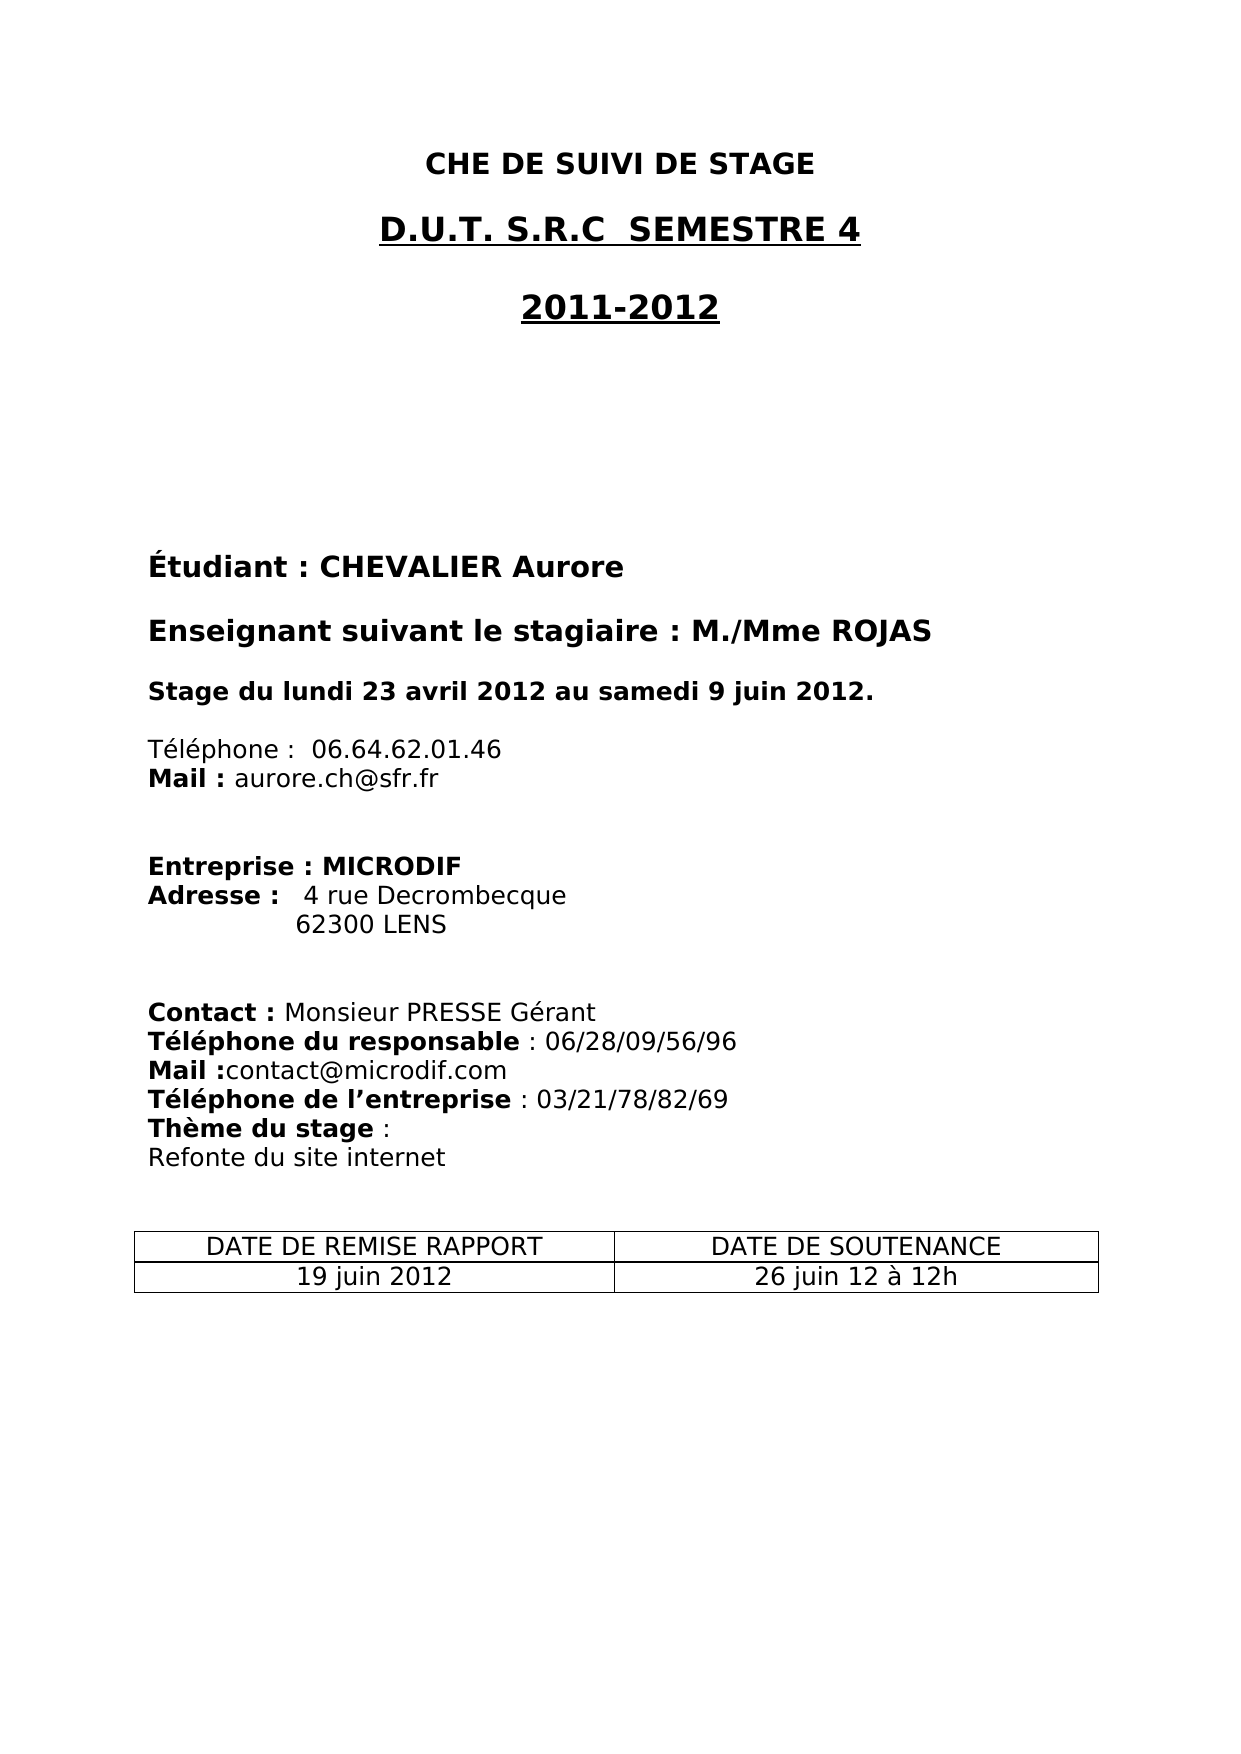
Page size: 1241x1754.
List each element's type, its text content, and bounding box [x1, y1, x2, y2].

text Mail : aurore.ch@sfr.fr [148, 764, 1093, 794]
text 62300 LENS [148, 910, 1093, 939]
table_cell 26 juin 12 à 12h [615, 1263, 1098, 1292]
text D.U.T. S.R.C SEMESTRE 4 [148, 211, 1093, 249]
text Mail :contact@microdif.com [148, 1056, 1093, 1085]
table_cell 19 juin 2012 [135, 1263, 614, 1292]
text Refonte du site internet [148, 1144, 1093, 1173]
table_header DATE DE REMISE RAPPORT [135, 1232, 614, 1261]
text Adresse : 4 rue Decrombecque [148, 881, 1093, 910]
text Contact : Monsieur PRESSE Gérant [148, 998, 1093, 1027]
text Stage du lundi 23 avril 2012 au samedi 9 juin 2012. [148, 677, 1093, 706]
text Étudiant : CHEVALIER Aurore [148, 551, 1093, 585]
text Téléphone du responsable : 06/28/09/56/96 [148, 1027, 1093, 1056]
text Téléphone : 06.64.62.01.46 [148, 735, 1093, 764]
text Enseignant suivant le stagiaire : M./Mme ROJAS [148, 614, 1093, 648]
text Entreprise : MICRODIF [148, 852, 1093, 881]
text 2011-2012 [148, 288, 1093, 327]
table_header DATE DE SOUTENANCE [615, 1232, 1098, 1261]
text Thème du stage : [148, 1114, 1093, 1144]
text CHE DE SUIVI DE STAGE [148, 148, 1093, 182]
text Téléphone de l’entreprise : 03/21/78/82/69 [148, 1085, 1093, 1114]
